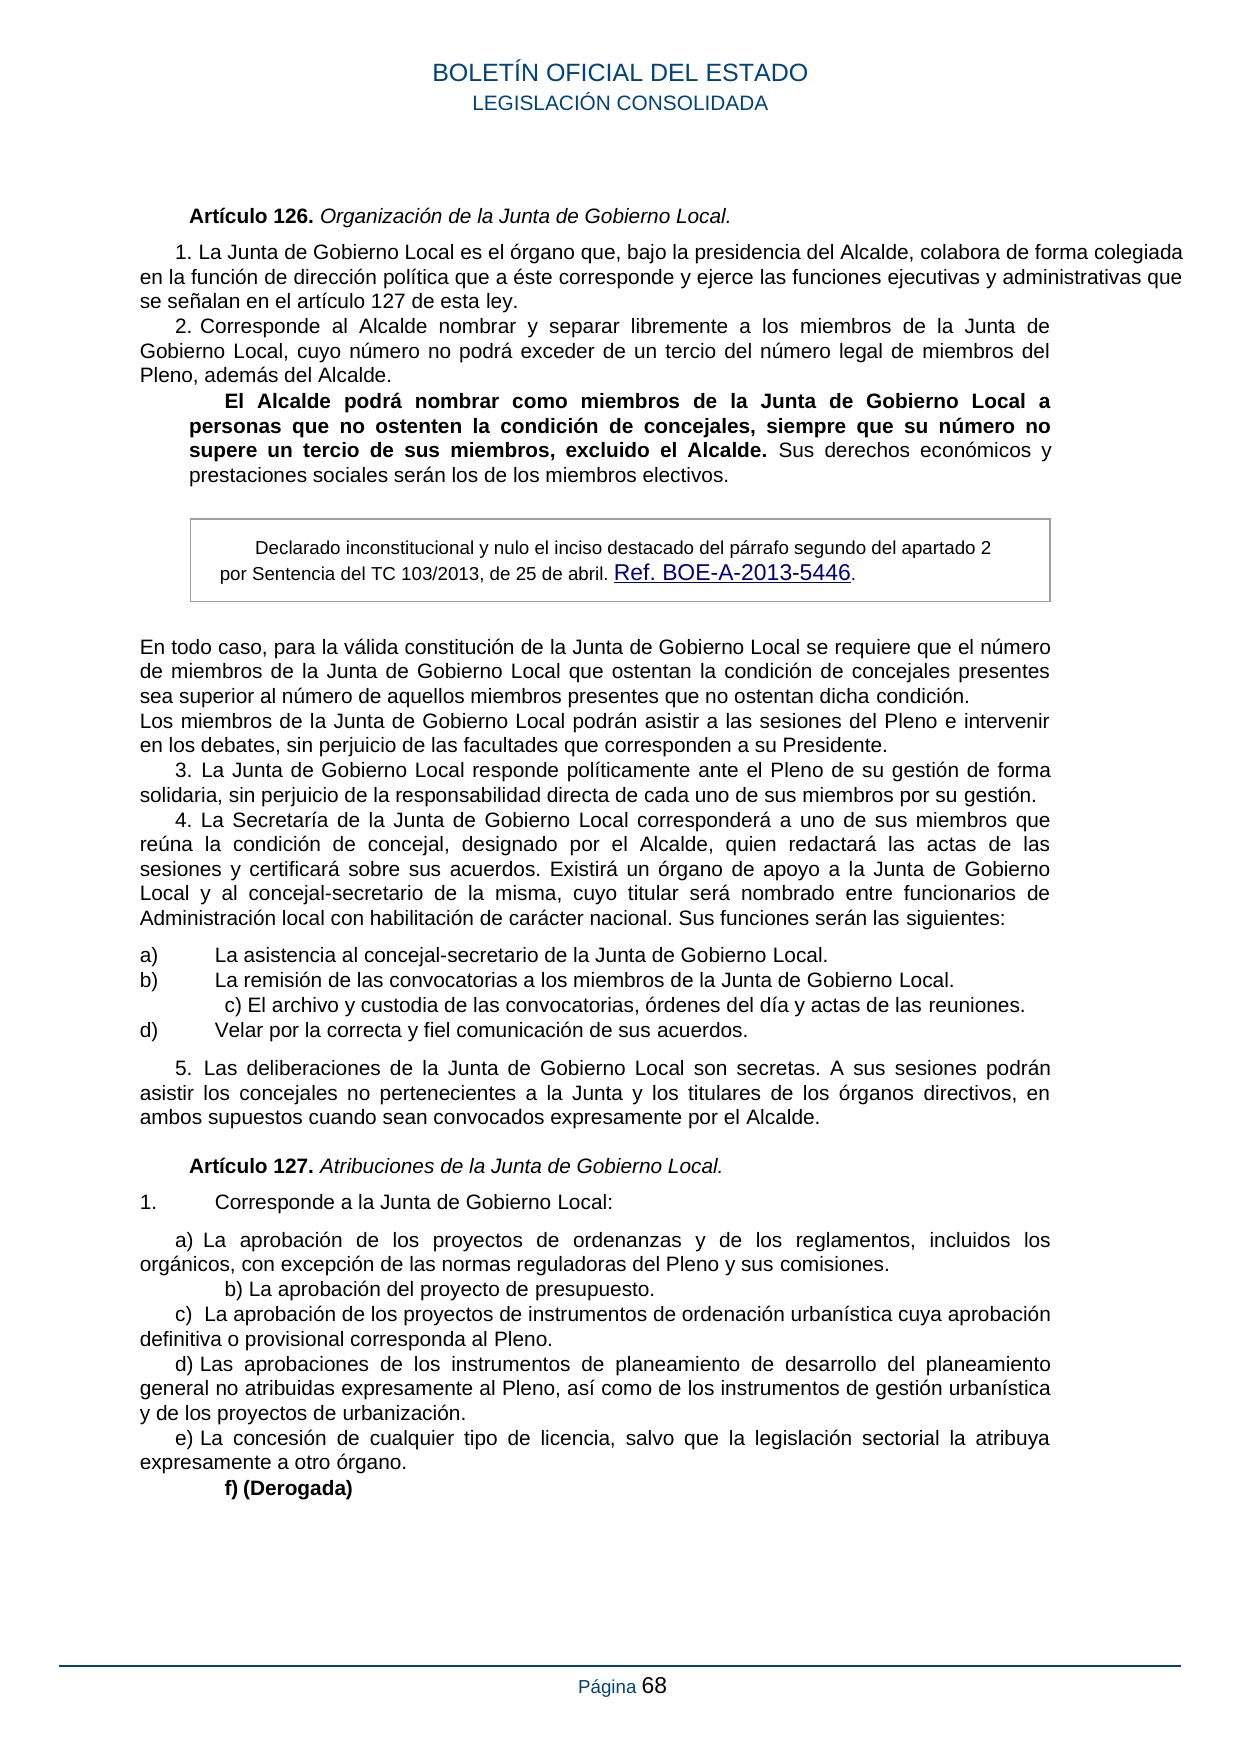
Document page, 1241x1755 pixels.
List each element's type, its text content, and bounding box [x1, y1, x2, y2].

list La asistencia al concejal-secretario de la Junta de Gobierno Local. [139, 943, 1184, 967]
text En todo caso, para la válida constitución de la Junta de Gobierno Local se requiere que el número de miembros de la Junta de Gobierno Local que ostentan la condición de concejales presentes sea superior al número de aquellos miembros presentes que no ostentan dicha condición. [139, 634, 1052, 708]
text El Alcalde podrá nombrar como miembros de la Junta de Gobierno Local a personas que no ostenten la condición de concejales, siempre que su número no supere un tercio de sus miembros, excluido el Alcalde. Sus derechos económicos y prestaciones sociales serán los de los miembros electivos. [189, 389, 1052, 487]
list El archivo y custodia de las convocatorias, órdenes del día y actas de las reuniones. [224, 993, 1184, 1017]
text Declarado inconstitucional y nulo el inciso destacado del párrafo segundo del apartado 2 por Sentencia del TC 103/2013, de 25 de abril. Ref. BOE-A-2013-5446. [219, 537, 1016, 586]
list La Junta de Gobierno Local responde políticamente ante el Pleno de su gestión de forma solidaria, sin perjuicio de la responsabilidad directa de cada uno de sus miembros por su gestión. [139, 758, 1052, 806]
list Corresponde a la Junta de Gobierno Local: [139, 1190, 1184, 1214]
list La aprobación de los proyectos de instrumentos de ordenación urbanística cuya aprobación definitiva o provisional corresponda al Pleno. [139, 1302, 1052, 1351]
list La Secretaría de la Junta de Gobierno Local corresponderá a uno de sus miembros que reúna la condición de concejal, designado por el Alcalde, quien redactará las actas de las sesiones y certificará sobre sus acuerdos. Existirá un órgano de apoyo a la Junta de Gobierno Local y al concejal-secretario de la misma, cuyo titular será nombrado entre funcionarios de Administración local con habilitación de carácter nacional. Sus funciones serán las siguientes: [139, 807, 1052, 930]
list (Derogada) [224, 1475, 1184, 1499]
list La remisión de las convocatorias a los miembros de la Junta de Gobierno Local. [139, 968, 1184, 992]
list Velar por la correcta y fiel comunicación de sus acuerdos. [139, 1018, 1184, 1042]
list La Junta de Gobierno Local es el órgano que, bajo la presidencia del Alcalde, colabora de forma colegiada en la función de dirección política que a éste corresponde y ejerce las funciones ejecutivas y administrativas que se señalan en el artículo 127 de esta ley. [139, 240, 1184, 313]
text Artículo 127. Atribuciones de la Junta de Gobierno Local. [189, 1154, 1184, 1178]
list La aprobación de los proyectos de ordenanzas y de los reglamentos, incluidos los orgánicos, con excepción de las normas reguladoras del Pleno y sus comisiones. [139, 1228, 1052, 1276]
list Las aprobaciones de los instrumentos de planeamiento de desarrollo del planeamiento general no atribuidas expresamente al Pleno, así como de los instrumentos de gestión urbanística y de los proyectos de urbanización. [139, 1351, 1052, 1424]
text Artículo 126. Organización de la Junta de Gobierno Local. [189, 204, 1184, 228]
text Los miembros de la Junta de Gobierno Local podrán asistir a las sesiones del Pleno e intervenir en los debates, sin perjuicio de las facultades que corresponden a su Presidente. [139, 709, 1052, 757]
list La aprobación del proyecto de presupuesto. [224, 1277, 1184, 1301]
list Corresponde al Alcalde nombrar y separar libremente a los miembros de la Junta de Gobierno Local, cuyo número no podrá exceder de un tercio del número legal de miembros del Pleno, además del Alcalde. [139, 314, 1052, 387]
list La concesión de cualquier tipo de licencia, salvo que la legislación sectorial la atribuya expresamente a otro órgano. [139, 1425, 1052, 1474]
list Las deliberaciones de la Junta de Gobierno Local son secretas. A sus sesiones podrán asistir los concejales no pertenecientes a la Junta y los titulares de los órganos directivos, en ambos supuestos cuando sean convocados expresamente por el Alcalde. [139, 1056, 1052, 1129]
